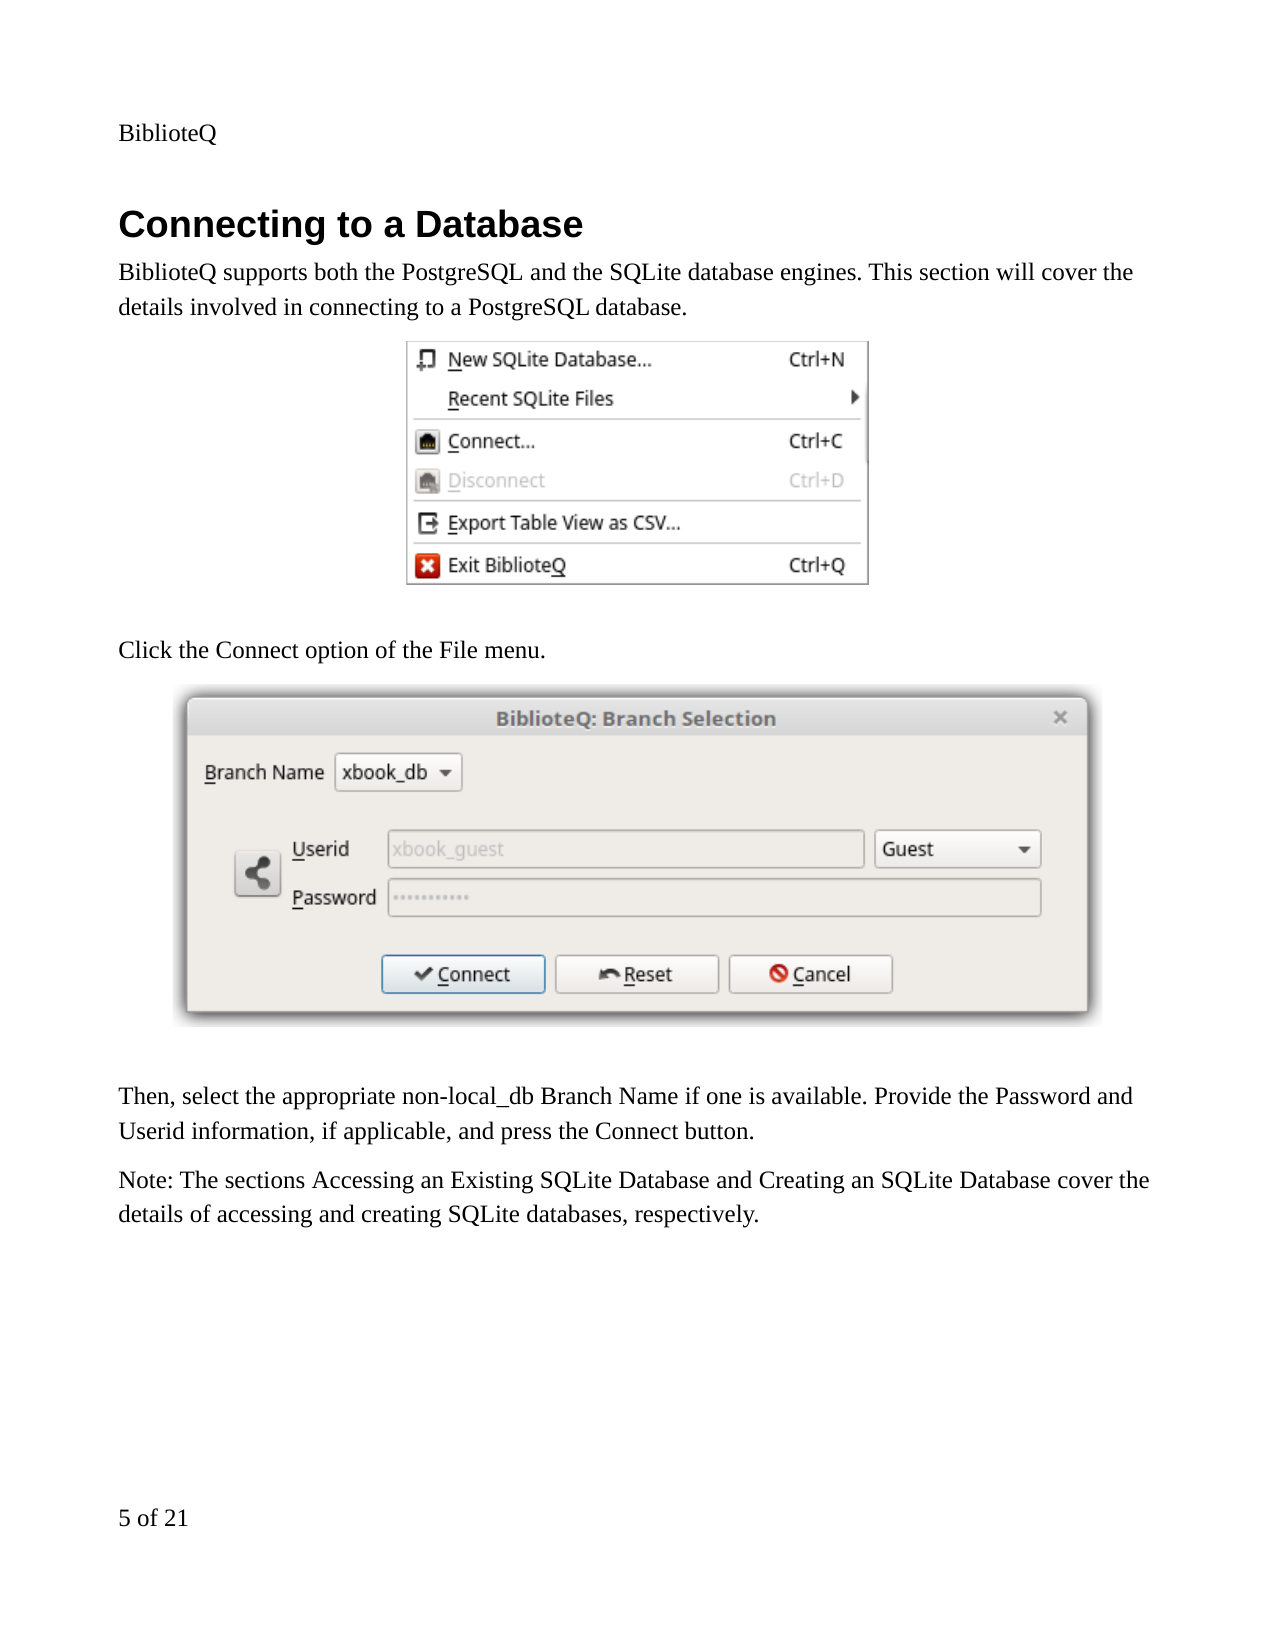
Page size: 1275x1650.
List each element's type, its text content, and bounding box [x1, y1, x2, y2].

text Note: The sections Accessing an Existing SQLite Database and Creating an SQLite Database cover the details of accessing and creating SQLite databases, respectively. [118, 1165, 1157, 1228]
subtitle Connecting to a Database [118, 201, 1157, 245]
picture [172, 684, 1103, 1027]
text Then, select the appropriate non-local_db Branch Name if one is available. Provide the Password and Userid information, if applicable, and press the Connect button. [118, 1081, 1157, 1145]
picture [406, 341, 869, 585]
text BiblioteQ supports both the PostgreSQL and the SQLite database engines. This section will cover the details involved in connecting to a PostgreSQL database. [118, 257, 1157, 321]
text Click the Connect option of the File menu. [118, 635, 1157, 664]
